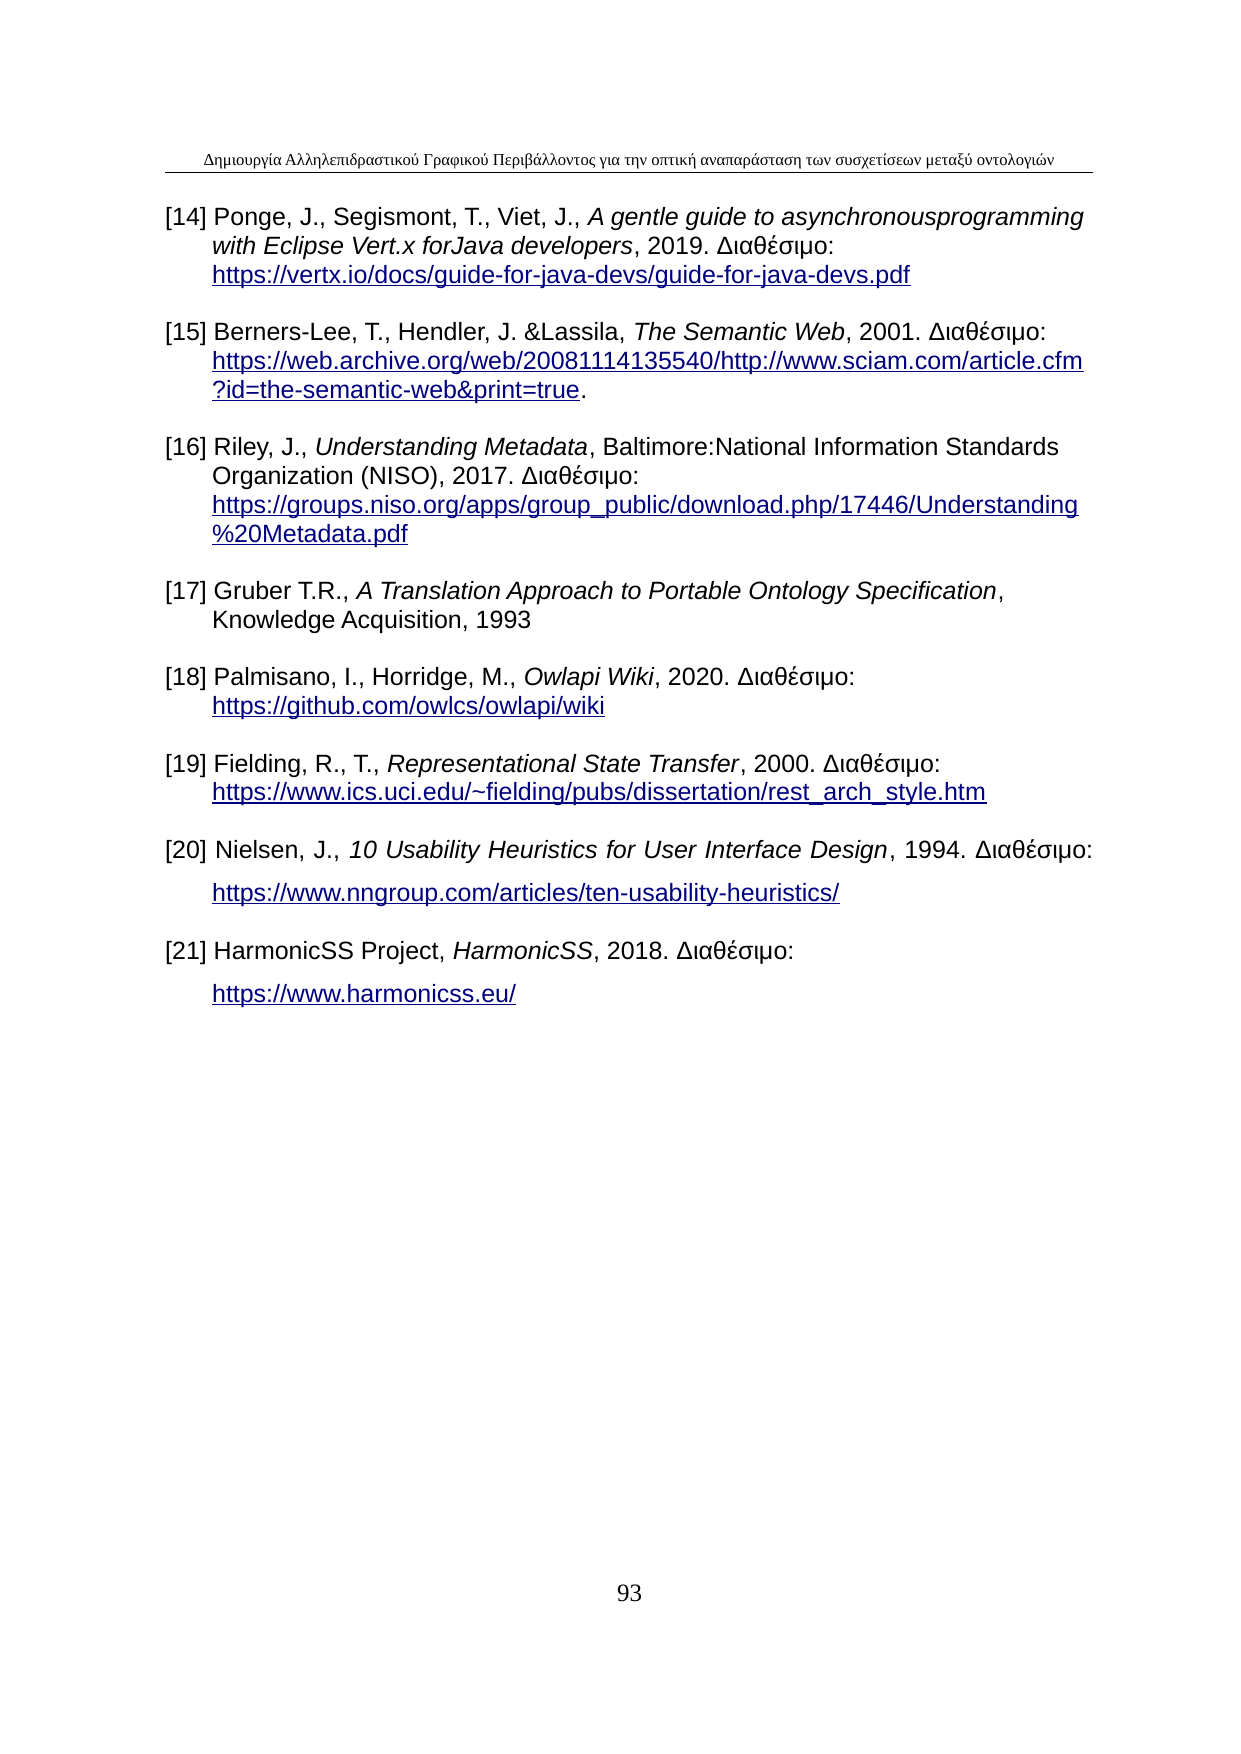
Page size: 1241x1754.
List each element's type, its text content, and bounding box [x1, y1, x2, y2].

text [14] Ponge, J., Segismont, T., Viet, J., A gentle guide to asynchronousprogramming with Eclipse Vert.x forJava developers, 2019. Διαθέσιμο: https://vertx.io/docs/guide-for-java-devs/guide-for-java-devs.pdf [165, 202, 1093, 288]
text [19] Fielding, R., T., Representational State Transfer, 2000. Διαθέσιμο: https://www.ics.uci.edu/~fielding/pubs/dissertation/rest_arch_style.htm [165, 748, 1093, 806]
text [15] Berners-Lee, T., Hendler, J. &Lassila, The Semantic Web, 2001. Διαθέσιμο: https://web.archive.org/web/20081114135540/http://www.sciam.com/article.cfm?id=the-semantic-web&print=true. [165, 317, 1093, 403]
text [21] HarmonicSS Project, HarmonicSS, 2018. Διαθέσιμο: https://www.harmonicss.eu/ [165, 936, 1093, 1007]
text [18] Palmisano, I., Horridge, M., Owlapi Wiki, 2020. Διαθέσιμο: https://github.com/owlcs/owlapi/wiki [165, 662, 1093, 720]
text [17] Gruber T.R., A Translation Approach to Portable Ontology Specification, Knowledge Acquisition, 1993 [165, 576, 1093, 633]
text [16] Riley, J., Understanding Metadata, Baltimore:National Information Standards Organization (NISO), 2017. Διαθέσιμο: https://groups.niso.org/apps/group_public/download.php/17446/Understanding%20Metadata.pdf [165, 432, 1093, 547]
text [20] Nielsen, J., 10 Usability Heuristics for User Interface Design, 1994. Διαθέσιμο: https://www.nngroup.com/articles/ten-usability-heuristics/ [165, 835, 1093, 907]
